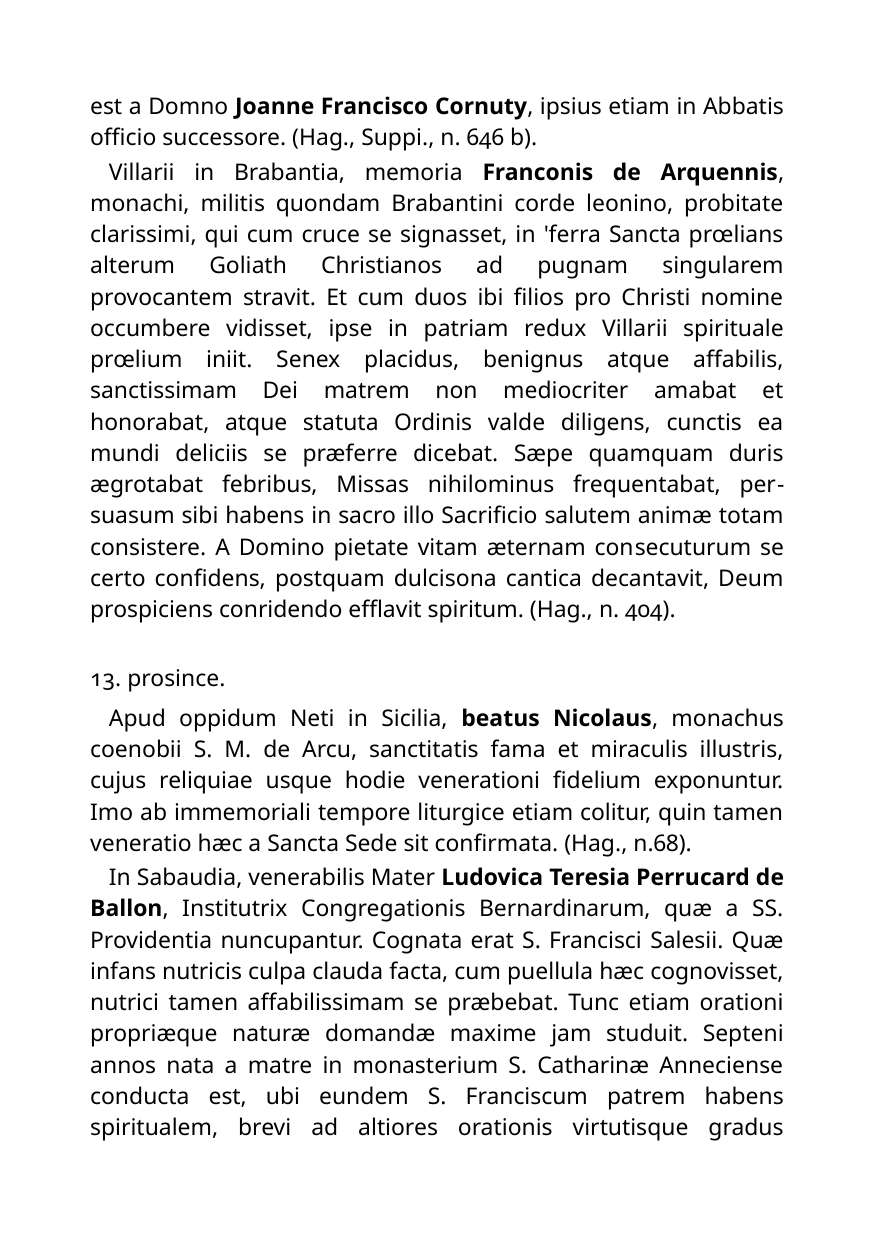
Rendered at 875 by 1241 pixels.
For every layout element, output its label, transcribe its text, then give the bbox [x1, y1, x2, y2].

text est a Domno Joanne Francisco Cornuty, ipsius etiam in Abbatis officio successore. (Hag., Suppi., n. 646 b). [90, 90, 784, 152]
text Apud oppidum Neti in Sicilia, beatus Nicolaus, monachus coenobii S. M. de Arcu, sanctitatis fama et miraculis illustris, cujus reliquiae usque hodie venerationi fidelium exponuntur. Imo ab immemoriali tempore liturgice etiam colitur, quin tamen veneratio hæc a Sancta Sede sit confirmata. (Hag., n.68). [90, 702, 784, 858]
text 13. prosince. [90, 662, 784, 693]
text In Sabaudia, venerabilis Mater Ludovica Teresia Perrucard de Ballon, Institutrix Congregationis Bernardinarum, quæ a SS. Providentia nuncupantur. Cognata erat S. Francisci Salesii. Quæ infans nutricis culpa clauda facta, cum puellula hæc cognovisset, nutrici tamen affabilissimam se præbebat. Tunc etiam orationi propriæque naturæ domandæ maxime jam studuit. Septeni annos nata a matre in monasterium S. Catharinæ Anneciense conducta est, ubi eundem S. Franciscum patrem habens spiritualem, brevi ad altiores orationis virtutisque gradus [90, 861, 784, 1142]
text Villarii in Brabantia, memoria Franconis de Arquennis, monachi, militis quondam Brabantini corde leonino, probitate clarissimi, qui cum cruce se signasset, in 'ferra Sancta prœlians alterum Goliath Christianos ad pugnam singularem provocantem stravit. Et cum duos ibi filios pro Christi nomine occumbere vidisset, ipse in patriam redux Villarii spirituale prœlium iniit. Senex placidus, benignus atque affabilis, sanctissimam Dei matrem non mediocriter amabat et honorabat, atque statuta Ordinis valde diligens, cunctis ea mundi deliciis se præferre dicebat. Sæpe quamquam duris ægrotabat febribus, Missas nihilominus frequentabat, per­suasum sibi habens in sacro illo Sacrificio salutem animæ totam consistere. A Domino pietate vitam æternam con­secuturum se certo confidens, postquam dulcisona cantica decantavit, Deum prospiciens conridendo efflavit spiritum. (Hag., n. 404). [90, 156, 784, 624]
